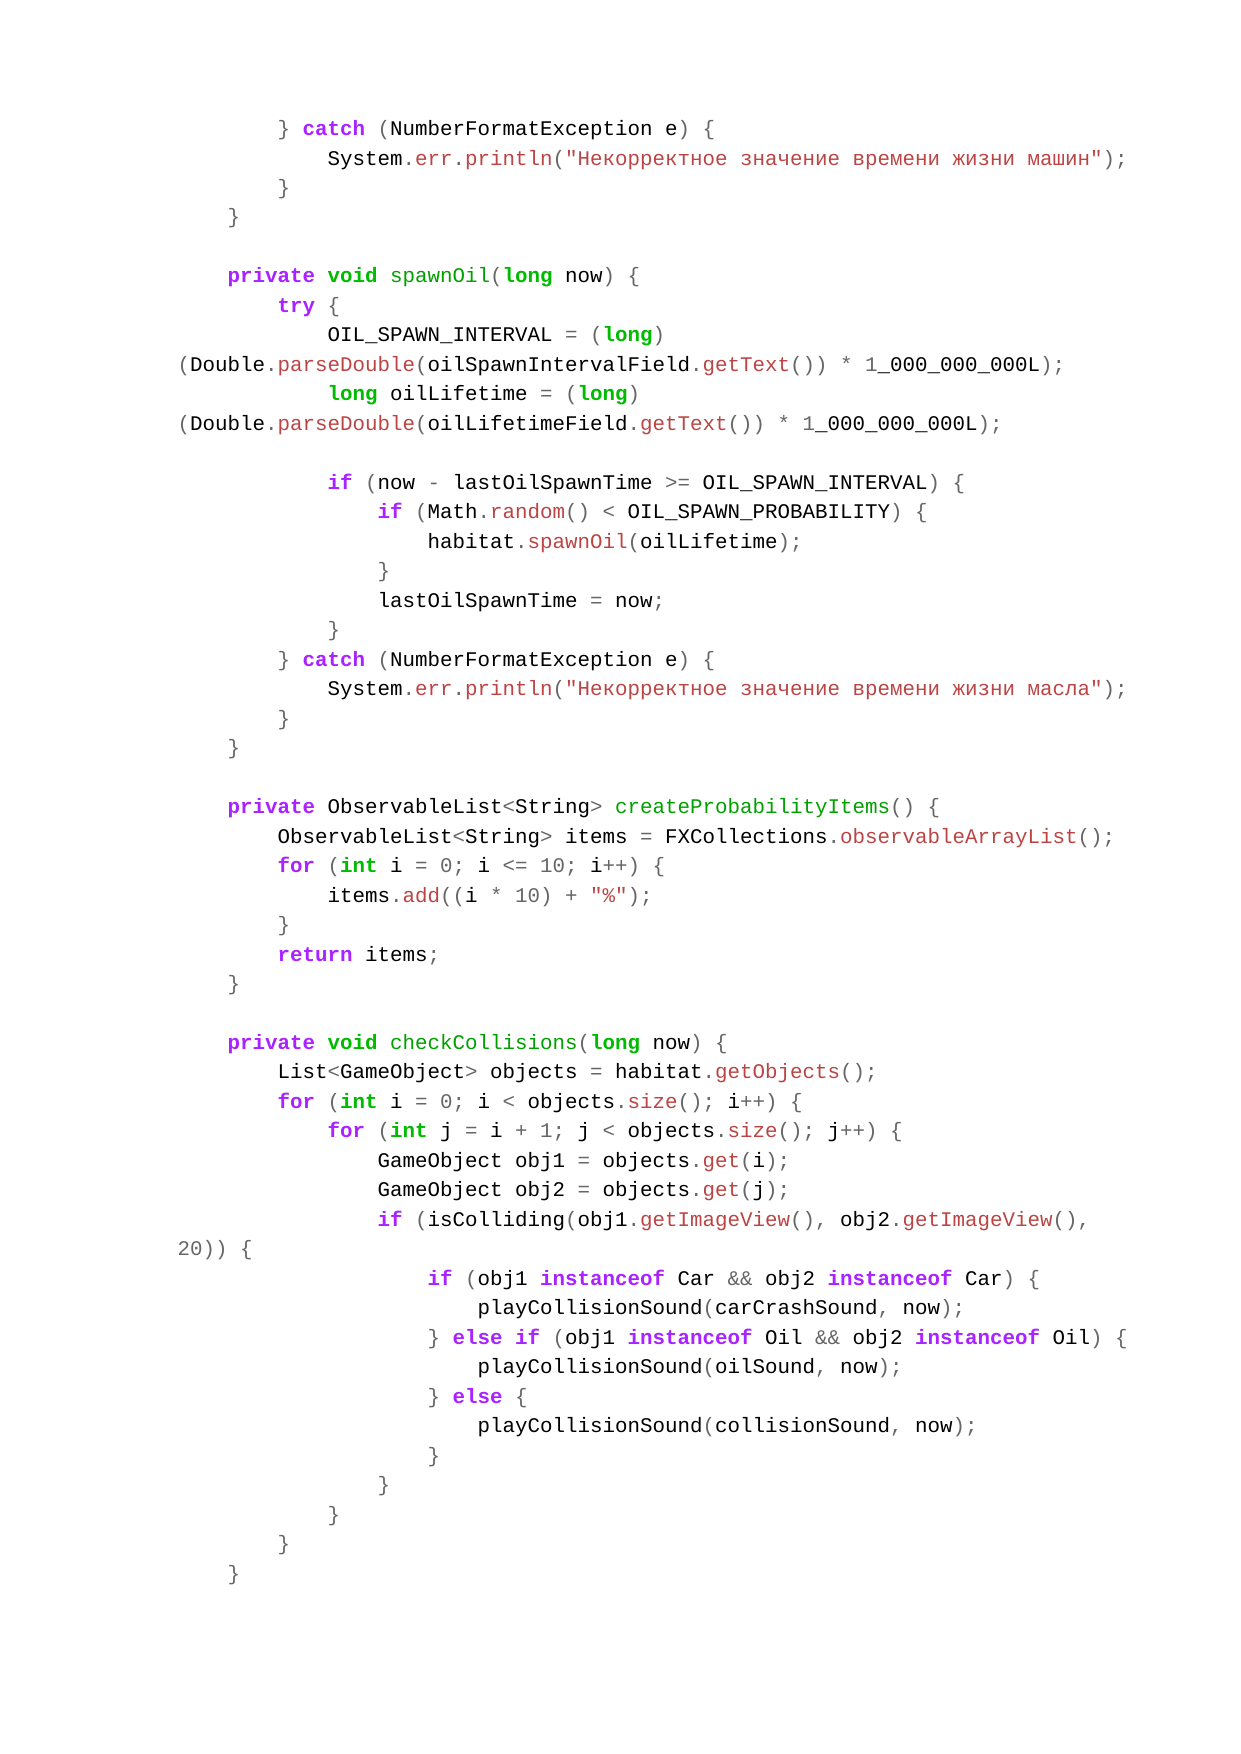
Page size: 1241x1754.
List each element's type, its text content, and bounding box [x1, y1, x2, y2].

text playCollisionSound(carCrashSound, now); [177, 1297, 1152, 1321]
text } [177, 1533, 1152, 1557]
text GameObject obj1 = objects.get(i); [177, 1150, 1152, 1173]
text } catch (NumberFormatException e) { [177, 649, 1152, 672]
text System.err.println("Некорректное значение времени жизни машин"); [177, 148, 1152, 171]
text } [177, 1445, 1152, 1468]
text } [177, 737, 1152, 761]
text for (int i = 0; i <= 10; i++) { [177, 855, 1152, 879]
text if (now - lastOilSpawnTime >= OIL_SPAWN_INTERVAL) { [177, 472, 1152, 496]
text if (Math.random() < OIL_SPAWN_PROBABILITY) { [177, 501, 1152, 525]
text } [177, 914, 1152, 938]
text } [177, 1474, 1152, 1498]
text private void checkCollisions(long now) { [177, 1032, 1152, 1056]
text long oilLifetime = (long)(Double.parseDouble(oilLifetimeField.getText()) * 1_000_000_000L); [177, 383, 1152, 437]
text } [177, 619, 1152, 643]
text for (int j = i + 1; j < objects.size(); j++) { [177, 1120, 1152, 1144]
text playCollisionSound(collisionSound, now); [177, 1415, 1152, 1439]
text } [177, 560, 1152, 584]
text for (int i = 0; i < objects.size(); i++) { [177, 1091, 1152, 1114]
text } [177, 1504, 1152, 1527]
text if (obj1 instanceof Car && obj2 instanceof Car) { [177, 1268, 1152, 1291]
text lastOilSpawnTime = now; [177, 590, 1152, 613]
text return items; [177, 943, 1152, 967]
text List<GameObject> objects = habitat.getObjects(); [177, 1061, 1152, 1085]
text } catch (NumberFormatException e) { [177, 118, 1152, 142]
text } [177, 1563, 1152, 1586]
text } [177, 207, 1152, 230]
text if (isColliding(obj1.getImageView(), obj2.getImageView(), 20)) { [177, 1209, 1152, 1262]
text } [177, 973, 1152, 997]
text private ObservableList<String> createProbabilityItems() { [177, 796, 1152, 820]
text try { [177, 295, 1152, 319]
text playCollisionSound(oilSound, now); [177, 1356, 1152, 1380]
text } else if (obj1 instanceof Oil && obj2 instanceof Oil) { [177, 1327, 1152, 1350]
text } [177, 177, 1152, 201]
text ObservableList<String> items = FXCollections.observableArrayList(); [177, 826, 1152, 849]
text } [177, 708, 1152, 731]
text System.err.println("Некорректное значение времени жизни масла"); [177, 678, 1152, 702]
text items.add((i * 10) + "%"); [177, 884, 1152, 908]
text habitat.spawnOil(oilLifetime); [177, 531, 1152, 554]
text } else { [177, 1386, 1152, 1409]
text private void spawnOil(long now) { [177, 266, 1152, 289]
text OIL_SPAWN_INTERVAL = (long)(Double.parseDouble(oilSpawnIntervalField.getText()) * 1_000_000_000L); [177, 324, 1152, 378]
text GameObject obj2 = objects.get(j); [177, 1179, 1152, 1203]
